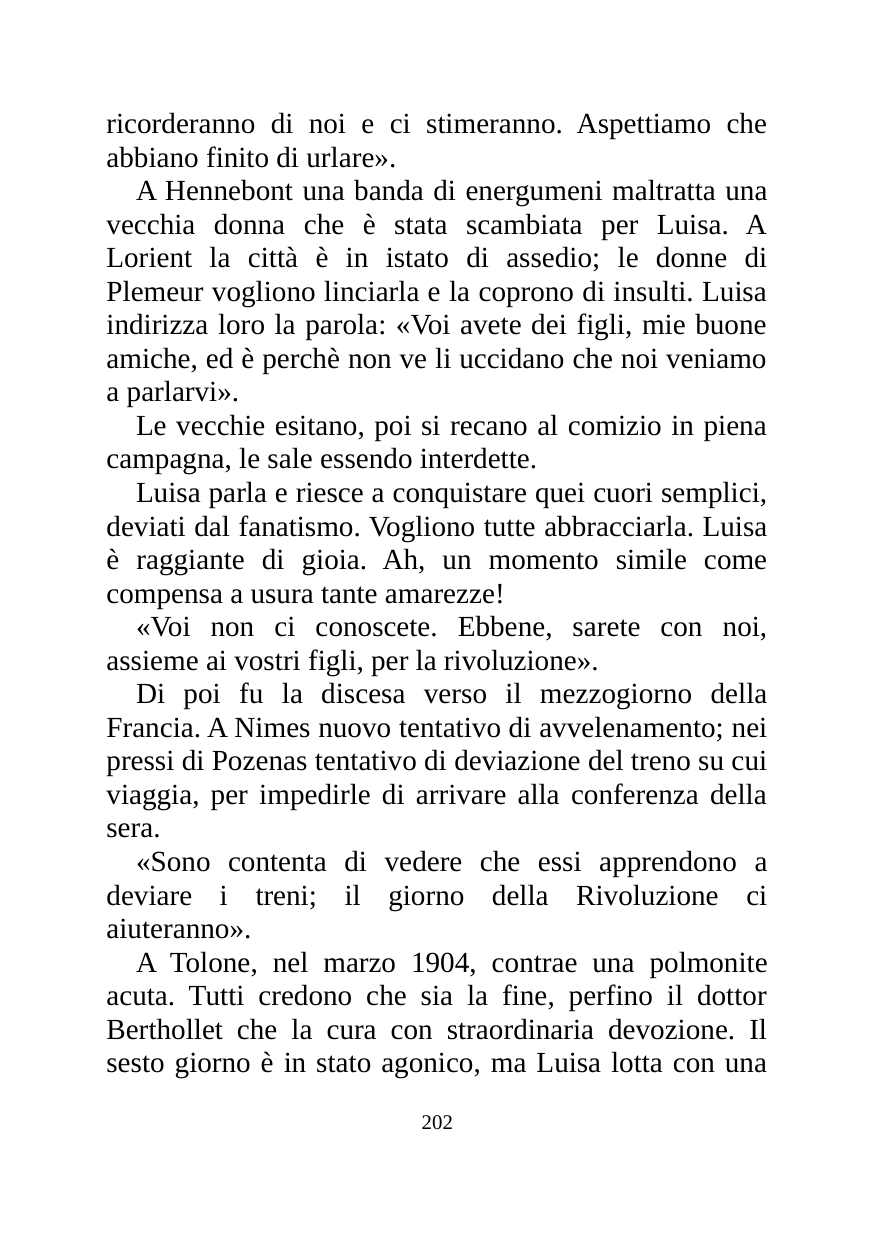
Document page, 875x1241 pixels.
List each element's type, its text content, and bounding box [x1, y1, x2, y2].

text Di poi fu la discesa verso il mezzogiorno della Francia. A Nimes nuovo tentativo di avvelenamento; nei pressi di Pozenas tentativo di deviazione del treno su cui viaggia, per impedirle di arrivare alla conferenza della sera. [106, 676, 768, 844]
text Le vecchie esitano, poi si recano al comizio in piena campagna, le sale essendo interdette. [106, 408, 768, 475]
text ricorderanno di noi e ci stimeranno. Aspettiamo che abbiano finito di urlare». [106, 106, 768, 173]
text «Voi non ci conoscete. Ebbene, sarete con noi, assieme ai vostri figli, per la rivoluzione». [106, 609, 768, 676]
text A Hennebont una banda di energumeni maltratta una vecchia donna che è stata scambiata per Luisa. A Lorient la città è in istato di assedio; le donne di Plemeur vogliono linciarla e la coprono di insulti. Luisa indirizza loro la parola: «Voi avete dei figli, mie buone amiche, ed è perchè non ve li uccidano che noi veniamo a parlarvi». [106, 173, 768, 408]
text «Sono contenta di vedere che essi apprendono a deviare i treni; il giorno della Rivoluzione ci aiuteranno». [106, 844, 768, 945]
text A Tolone, nel marzo 1904, contrae una polmonite acuta. Tutti credono che sia la fine, perfino il dottor Berthollet che la cura con straordinaria devozione. Il sesto giorno è in stato agonico, ma Luisa lotta con una [106, 945, 768, 1079]
text Luisa parla e riesce a conquistare quei cuori semplici, deviati dal fanatismo. Vogliono tutte abbracciarla. Luisa è raggiante di gioia. Ah, un momento simile come compensa a usura tante amarezze! [106, 475, 768, 609]
